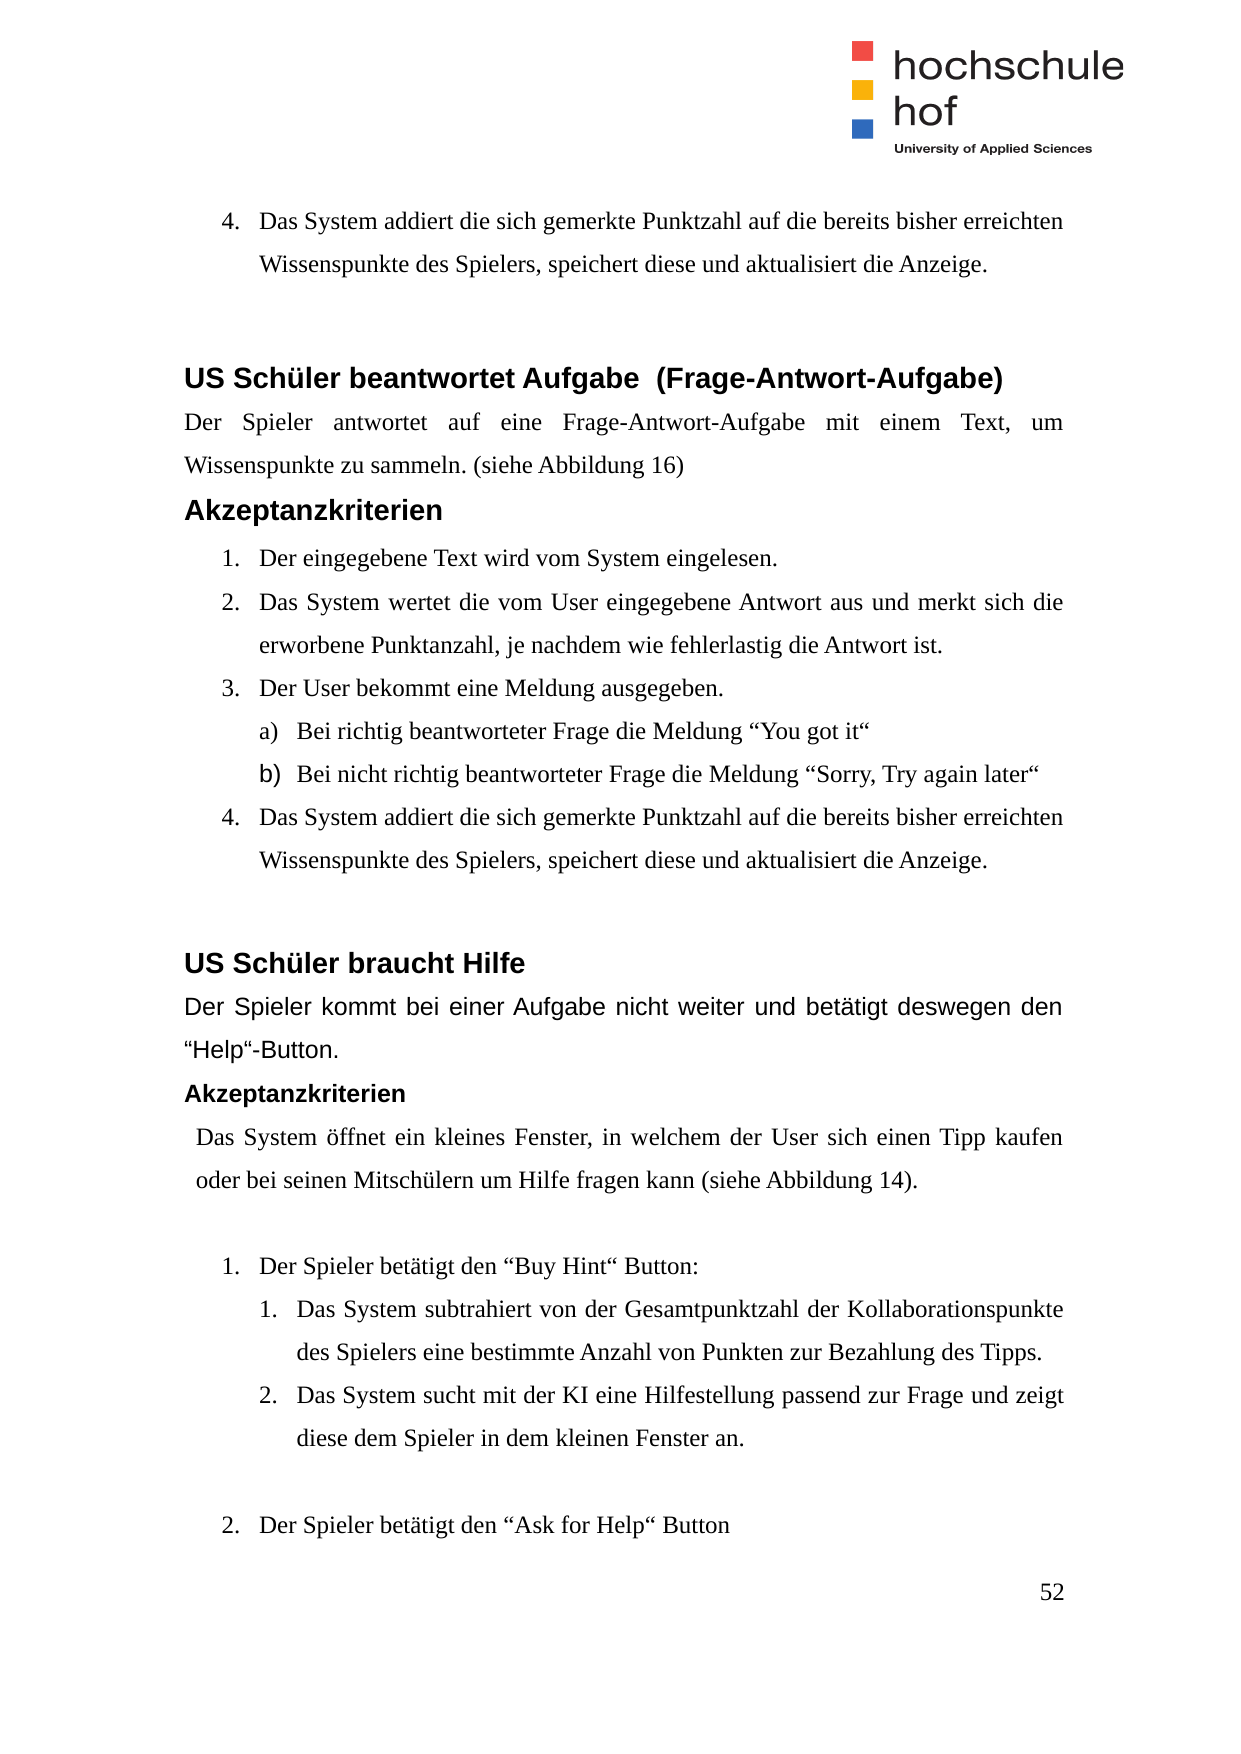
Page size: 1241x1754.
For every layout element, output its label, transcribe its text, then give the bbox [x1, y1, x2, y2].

subtitle US Schüler beantwortet Aufgabe (Frage-Antwort-Aufgabe) [184, 361, 1064, 394]
list Der User bekommt eine Meldung ausgegeben. [221, 673, 1064, 702]
list Der Spieler betätigt den “Buy Hint“ Button: [221, 1251, 1064, 1280]
list Bei richtig beantworteter Frage die Meldung “You got it“ [259, 716, 1064, 745]
text Akzeptanzkriterien [184, 1078, 1064, 1107]
picture [852, 41, 1124, 155]
text Der Spieler antwortet auf eine Frage-Antwort-Aufgabe mit einem Text, um Wissenspunkte zu sammeln. (siehe Abbildung 16) [184, 407, 1064, 479]
subtitle US Schüler braucht Hilfe [184, 946, 1064, 980]
text Akzeptanzkriterien [184, 493, 1064, 527]
list Der eingegebene Text wird vom System eingelesen. [221, 543, 1064, 572]
list Das System sucht mit der KI eine Hilfestellung passend zur Frage und zeigt diese dem Spieler in dem kleinen Fenster an. [259, 1380, 1064, 1452]
list Das System addiert die sich gemerkte Punktzahl auf die bereits bisher erreichten Wissenspunkte des Spielers, speichert diese und aktualisiert die Anzeige. [221, 802, 1064, 874]
list Das System wertet die vom User eingegebene Antwort aus und merkt sich die erworbene Punktanzahl, je nachdem wie fehlerlastig die Antwort ist. [221, 587, 1064, 658]
list Bei nicht richtig beantworteter Frage die Meldung “Sorry, Try again later“ [259, 759, 1064, 788]
list Das System subtrahiert von der Gesamtpunktzahl der Kollaborationspunkte des Spielers eine bestimmte Anzahl von Punkten zur Bezahlung des Tipps. [259, 1294, 1064, 1366]
list Der Spieler betätigt den “Ask for Help“ Button [221, 1510, 1064, 1538]
list Das System addiert die sich gemerkte Punktzahl auf die bereits bisher erreichten Wissenspunkte des Spielers, speichert diese und aktualisiert die Anzeige. [221, 206, 1064, 278]
list Das System öffnet ein kleines Fenster, in welchem der User sich einen Tipp kaufen oder bei seinen Mitschülern um Hilfe fragen kann (siehe Abbildung 14). [196, 1122, 1064, 1193]
text Der Spieler kommt bei einer Aufgabe nicht weiter und betätigt deswegen den “Help“-Button. [184, 992, 1064, 1064]
